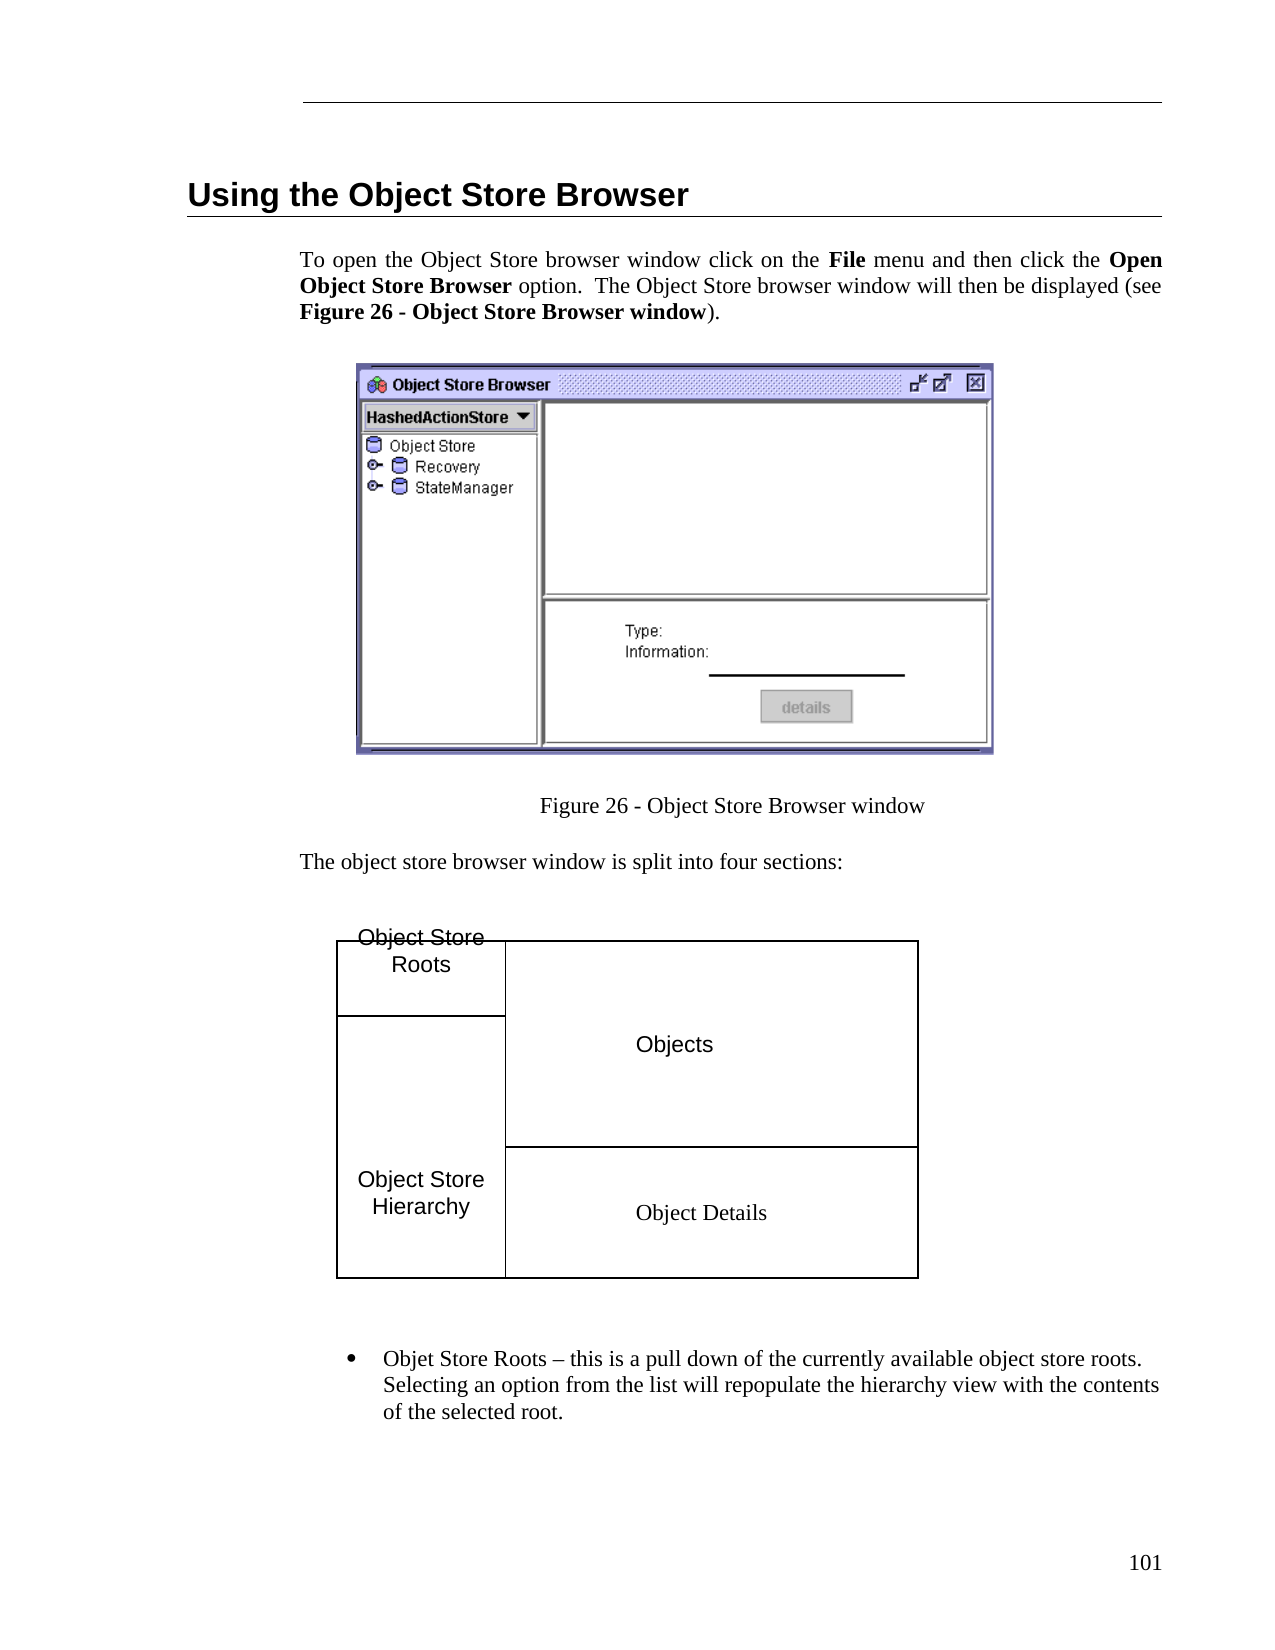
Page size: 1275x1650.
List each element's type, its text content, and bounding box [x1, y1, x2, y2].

list Objet Store Roots – this is a pull down of the currently available object store roots. Selecting an option from the list will repopulate the hierarchy view with the contents of the selected root. [347, 1345, 1162, 1424]
subtitle Using the Object Store Browser [187, 175, 1162, 216]
text The object store browser window is split into four sections: [299, 848, 1162, 874]
text Figure 26 - Object Store Browser window [302, 792, 1162, 819]
text To open the Object Store browser window click on the File menu and then click the Open Object Store Browser option. The Object Store browser window will then be displayed (see Figure 26 - Object Store Browser window). [299, 246, 1162, 325]
